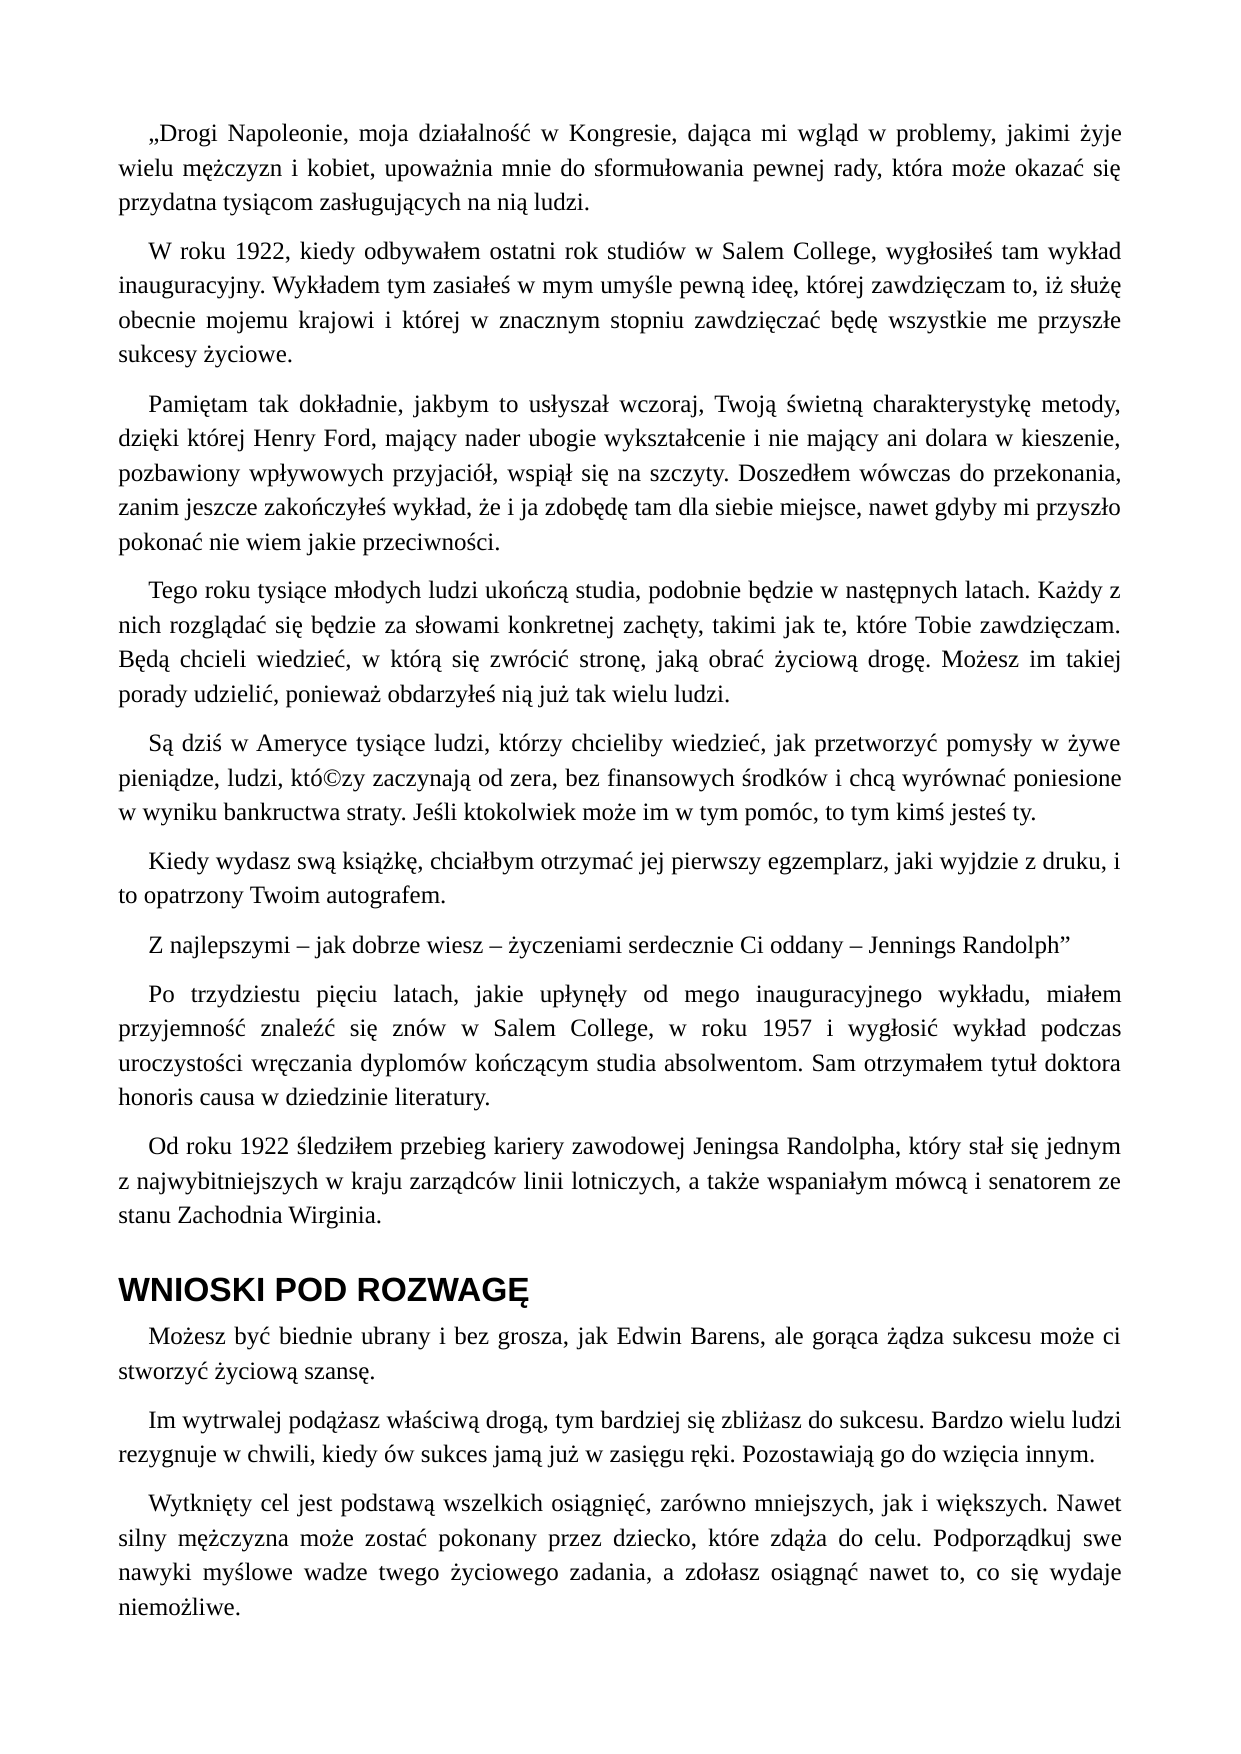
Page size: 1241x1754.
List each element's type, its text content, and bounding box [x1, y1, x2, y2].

text Kiedy wydasz swą książkę, chciałbym otrzymać jej pierwszy egzemplarz, jaki wyjdzie z druku, i to opatrzony Twoim autografem. [118, 846, 1122, 909]
text Z najlepszymi – jak dobrze wiesz – życzeniami serdecznie Ci oddany – Jennings Randolph” [118, 930, 1122, 958]
text Możesz być biednie ubrany i bez grosza, jak Edwin Barens, ale gorąca żądza sukcesu może ci stworzyć życiową szansę. [118, 1321, 1122, 1384]
text Pamiętam tak dokładnie, jakbym to usłyszał wczoraj, Twoją świetną charakterystykę metody, dzięki której Henry Ford, mający nader ubogie wykształcenie i nie mający ani dolara w kieszenie, pozbawiony wpływowych przyjaciół, wspiął się na szczyty. Doszedłem wówczas do przekonania, zanim jeszcze zakończyłeś wykład, że i ja zdobędę tam dla siebie miejsce, nawet gdyby mi przyszło pokonać nie wiem jakie przeciwności. [118, 389, 1122, 555]
subtitle WNIOSKI POD ROZWAGĘ [118, 1270, 1122, 1309]
text Tego roku tysiące młodych ludzi ukończą studia, podobnie będzie w następnych latach. Każdy z nich rozglądać się będzie za słowami konkretnej zachęty, takimi jak te, które Tobie zawdzięczam. Będą chcieli wiedzieć, w którą się zwrócić stronę, jaką obrać życiową drogę. Możesz im takiej porady udzielić, ponieważ obdarzyłeś nią już tak wielu ludzi. [118, 576, 1122, 708]
text W roku 1922, kiedy odbywałem ostatni rok studiów w Salem College, wygłosiłeś tam wykład inauguracyjny. Wykładem tym zasiałeś w mym umyśle pewną ideę, której zawdzięczam to, iż służę obecnie mojemu krajowi i której w znacznym stopniu zawdzięczać będę wszystkie me przyszłe sukcesy życiowe. [118, 236, 1122, 368]
text „Drogi Napoleonie, moja działalność w Kongresie, dająca mi wgląd w problemy, jakimi żyje wielu mężczyzn i kobiet, upoważnia mnie do sformułowania pewnej rady, która może okazać się przydatna tysiącom zasługujących na nią ludzi. [118, 118, 1122, 216]
text Wytknięty cel jest podstawą wszelkich osiągnięć, zarówno mniejszych, jak i większych. Nawet silny mężczyzna może zostać pokonany przez dziecko, które zdąża do celu. Podporządkuj swe nawyki myślowe wadze twego życiowego zadania, a zdołasz osiągnąć nawet to, co się wydaje niemożliwe. [118, 1488, 1122, 1621]
text Im wytrwalej podążasz właściwą drogą, tym bardziej się zbliżasz do sukcesu. Bardzo wielu ludzi rezygnuje w chwili, kiedy ów sukces jamą już w zasięgu ręki. Pozostawiają go do wzięcia innym. [118, 1405, 1122, 1468]
text Od roku 1922 śledziłem przebieg kariery zawodowej Jeningsa Randolpha, który stał się jednym z najwybitniejszych w kraju zarządców linii lotniczych, a także wspaniałym mówcą i senatorem ze stanu Zachodnia Wirginia. [118, 1131, 1122, 1229]
text Są dziś w Ameryce tysiące ludzi, którzy chcieliby wiedzieć, jak przetworzyć pomysły w żywe pieniądze, ludzi, któ©zy zaczynają od zera, bez finansowych środków i chcą wyrównać poniesione w wyniku bankructwa straty. Jeśli ktokolwiek może im w tym pomóc, to tym kimś jesteś ty. [118, 728, 1122, 826]
text Po trzydziestu pięciu latach, jakie upłynęły od mego inauguracyjnego wykładu, miałem przyjemność znaleźć się znów w Salem College, w roku 1957 i wygłosić wykład podczas uroczystości wręczania dyplomów kończącym studia absolwentom. Sam otrzymałem tytuł doktora honoris causa w dziedzinie literatury. [118, 979, 1122, 1111]
